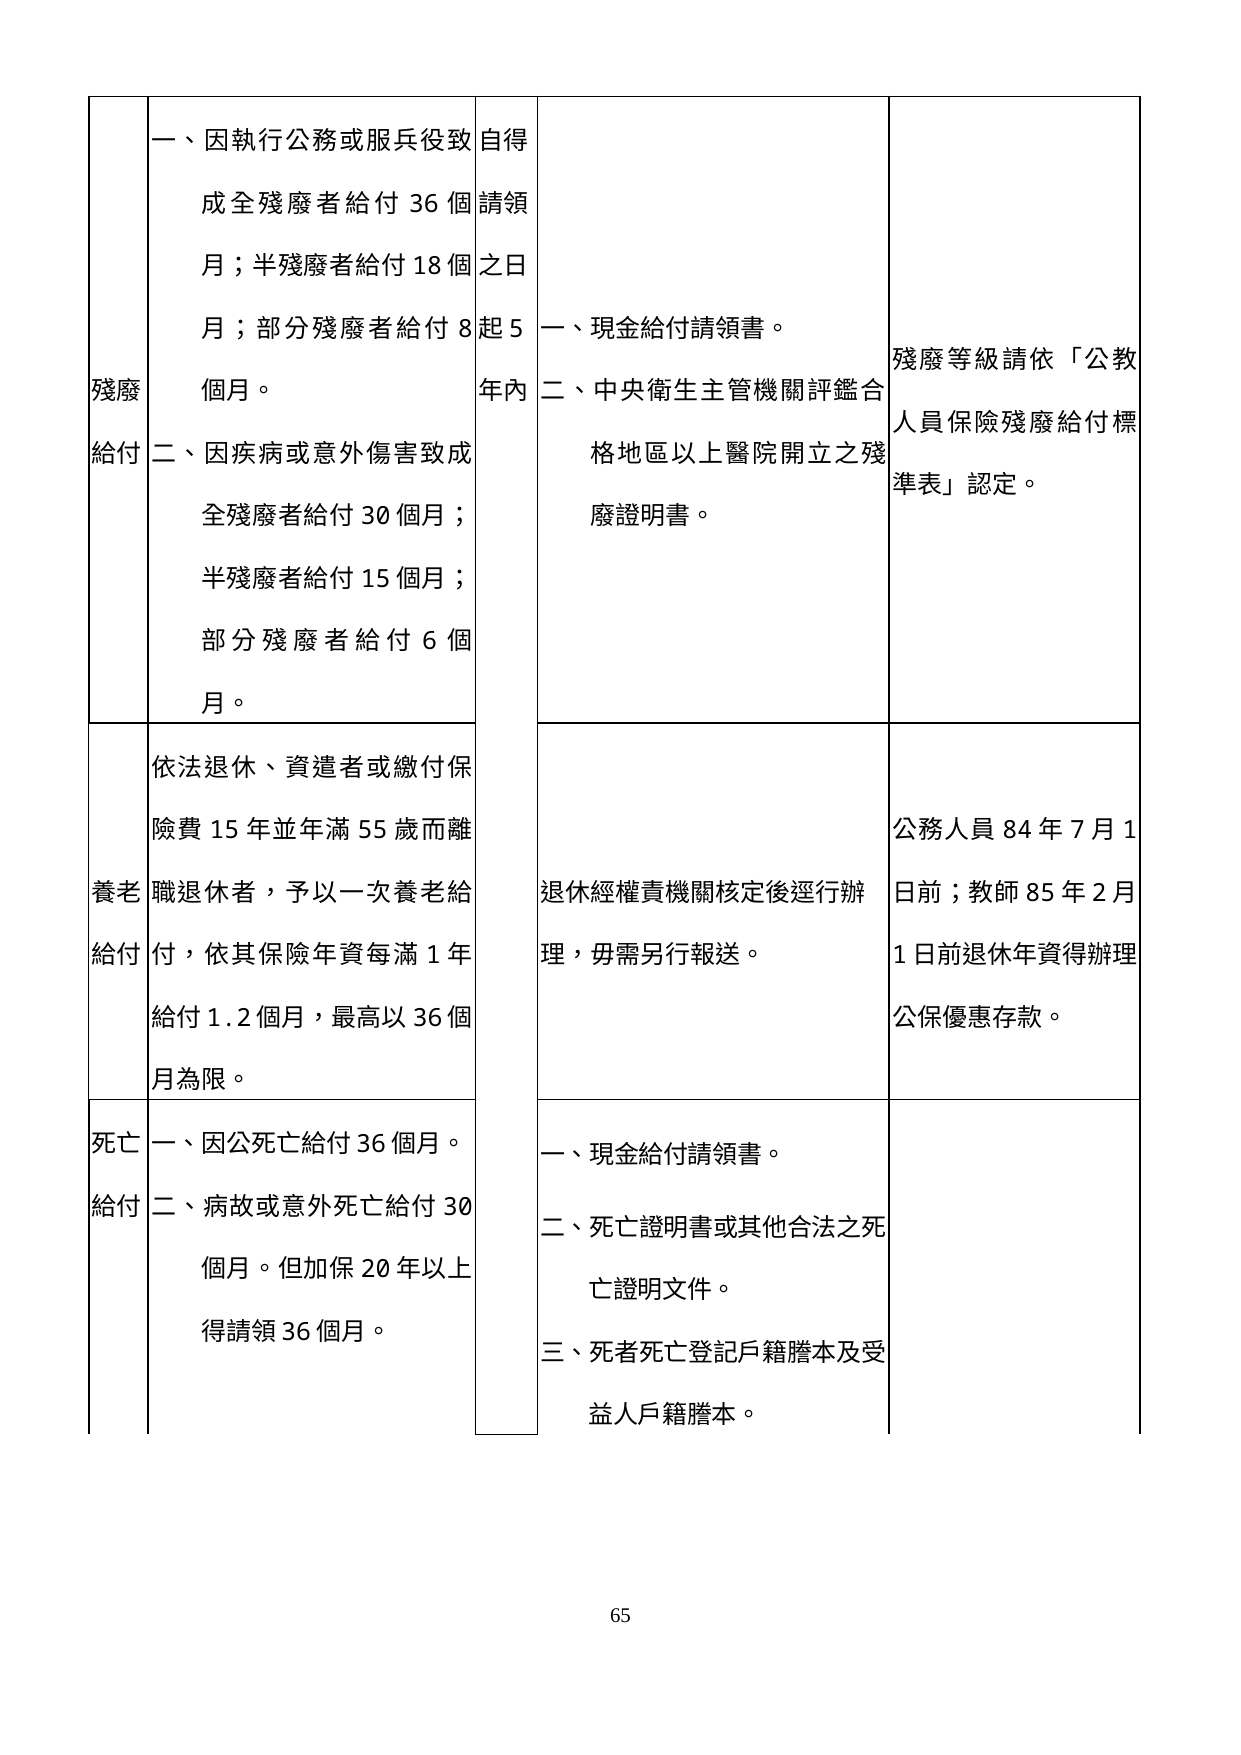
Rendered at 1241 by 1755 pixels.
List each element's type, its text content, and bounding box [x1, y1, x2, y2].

table_cell 養老 給付 [89, 724, 147, 1099]
table_cell 殘廢 給付 [90, 97, 147, 722]
table_cell 公務人員84年7月1日前；教師85年2月1日前退休年資得辦理公保優惠存款。 [890, 724, 1139, 1099]
table_cell [890, 1100, 1139, 1434]
table_cell 一、現金給付請領書。 二、中央衛生主管機關評鑑合格地區以上醫院開立之殘廢證明書。 [538, 97, 888, 722]
table_cell 死亡給付 [90, 1100, 147, 1434]
table_cell 殘廢等級請依「公教人員保險殘廢給付標準表」認定。 [890, 97, 1139, 722]
table_cell 退休經權責機關核定後逕行辦理，毋需另行報送。 [538, 724, 888, 1099]
table_cell 自得請領之日起5年內 [476, 97, 537, 1434]
table_cell 一、現金給付請領書。 二、死亡證明書或其他合法之死亡證明文件。 三、死者死亡登記戶籍謄本及受益人戶籍謄本。 [538, 1100, 888, 1434]
table_cell 依法退休、資遣者或繳付保險費15年並年滿55歲而離職退休者，予以一次養老給付，依其保險年資每滿1年給付1.2個月，最高以36個月為限。 [149, 724, 475, 1099]
table_cell 一、因執行公務或服兵役致成全殘廢者給付36個月；半殘廢者給付18個月；部分殘廢者給付8個月。 二、因疾病或意外傷害致成全殘廢者給付30個月；半殘廢者給付15個月；部分殘廢者給付6個月。 [149, 97, 475, 722]
table_cell 一、因公死亡給付36個月。 二、病故或意外死亡給付30個月。但加保20年以上得請領36個月。 [149, 1100, 475, 1434]
